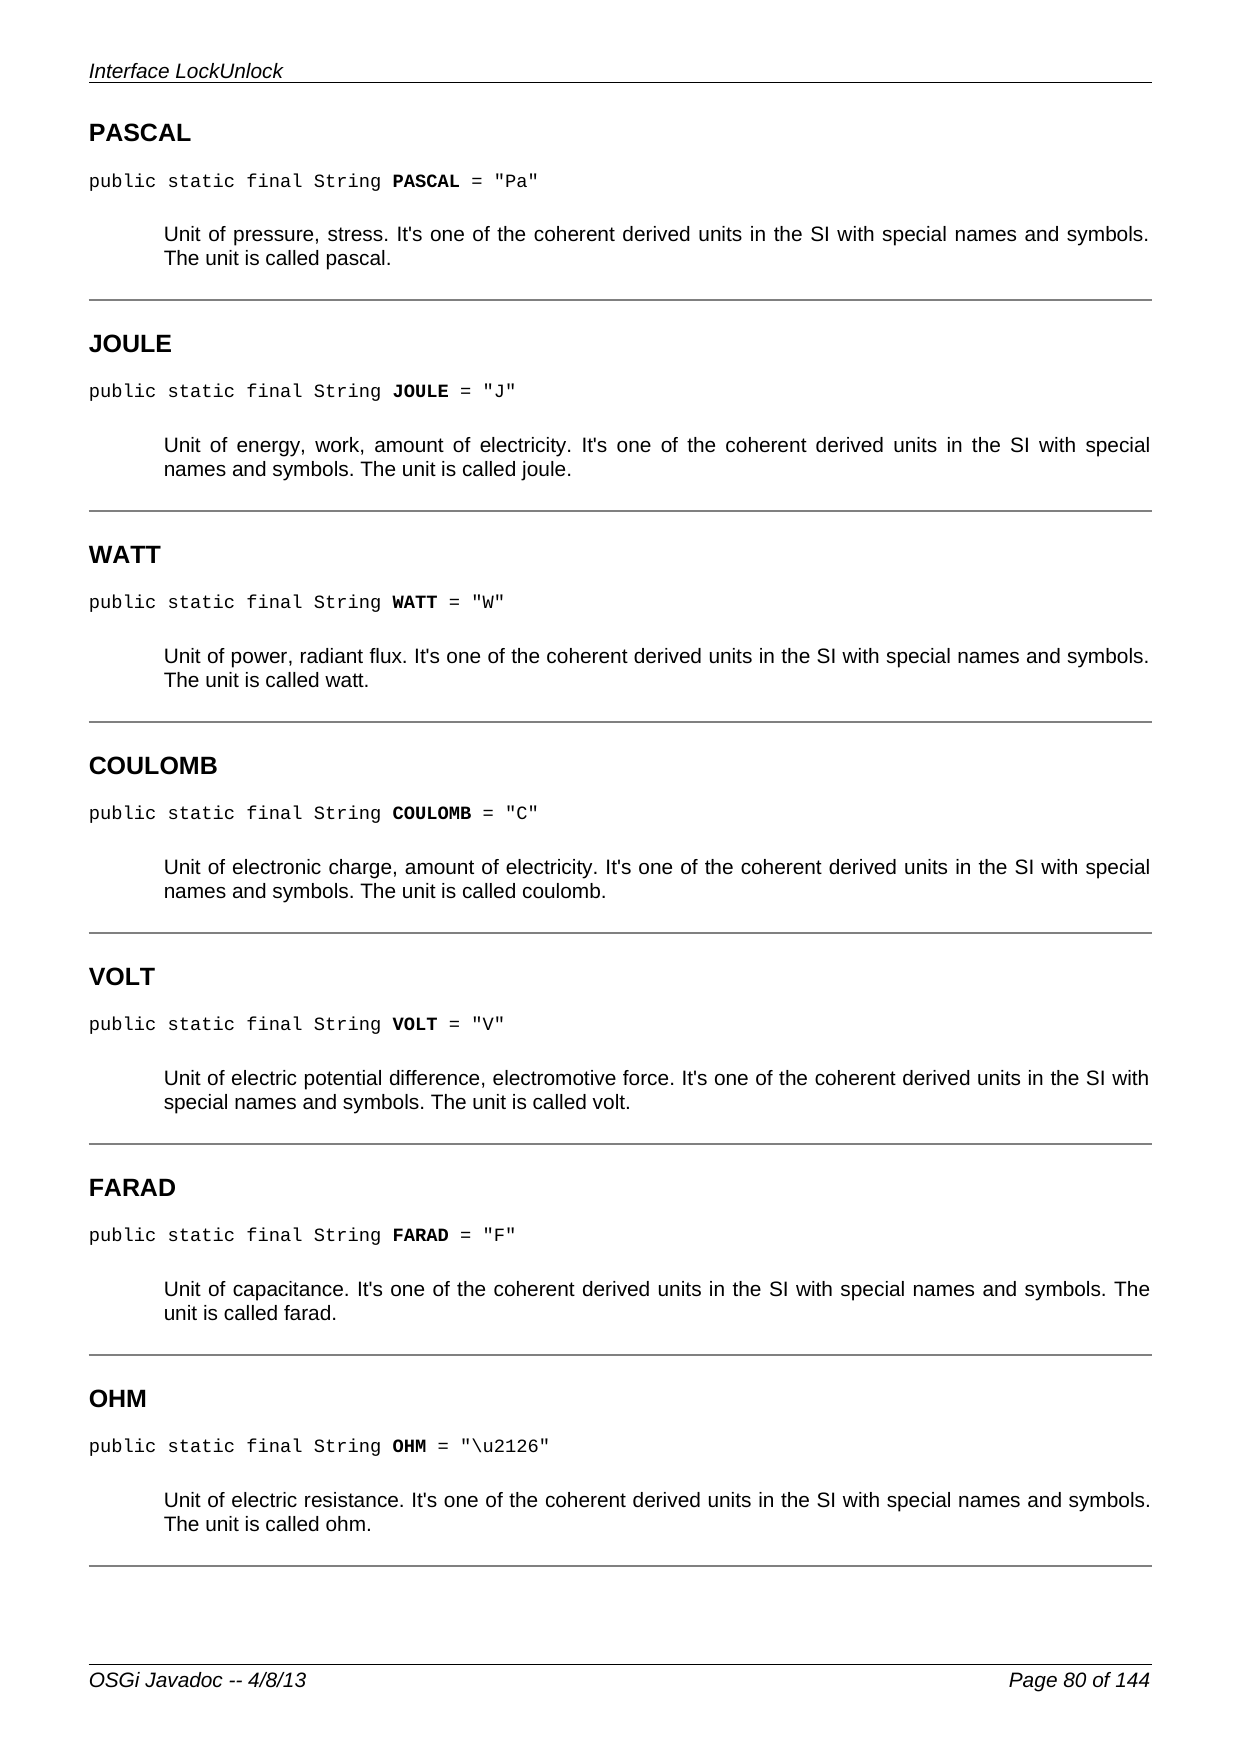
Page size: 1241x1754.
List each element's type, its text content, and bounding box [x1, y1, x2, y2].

text Unit of capacitance. It's one of the coherent derived units in the SI with special names and symbols. The unit is called farad. [163, 1276, 1152, 1324]
subtitle PASCAL [88, 118, 1152, 147]
text Unit of power, radiant flux. It's one of the coherent derived units in the SI with special names and symbols. The unit is called watt. [163, 644, 1152, 692]
text public static final String FARAD = "F" [88, 1226, 1152, 1247]
subtitle JOULE [88, 329, 1152, 358]
text public static final String PASCAL = "Pa" [88, 171, 1152, 193]
text Unit of electronic charge, amount of electricity. It's one of the coherent derived units in the SI with special names and symbols. The unit is called coulomb. [163, 854, 1152, 902]
text Unit of energy, work, amount of electricity. It's one of the coherent derived units in the SI with special names and symbols. The unit is called joule. [163, 433, 1152, 481]
text Unit of electric resistance. It's one of the coherent derived units in the SI with special names and symbols. The unit is called ohm. [163, 1487, 1152, 1535]
text public static final String WATT = "W" [88, 593, 1152, 614]
subtitle VOLT [88, 962, 1152, 991]
text Unit of pressure, stress. It's one of the coherent derived units in the SI with special names and symbols. The unit is called pascal. [163, 222, 1152, 270]
subtitle WATT [88, 540, 1152, 569]
subtitle COULOMB [88, 751, 1152, 780]
text public static final String VOLT = "V" [88, 1015, 1152, 1036]
text Unit of electric potential difference, electromotive force. It's one of the coherent derived units in the SI with special names and symbols. The unit is called volt. [163, 1066, 1152, 1113]
subtitle FARAD [88, 1173, 1152, 1202]
text public static final String JOULE = "J" [88, 382, 1152, 403]
text public static final String COULOMB = "C" [88, 804, 1152, 825]
text public static final String OHM = "\u2126" [88, 1437, 1152, 1458]
subtitle OHM [88, 1384, 1152, 1413]
